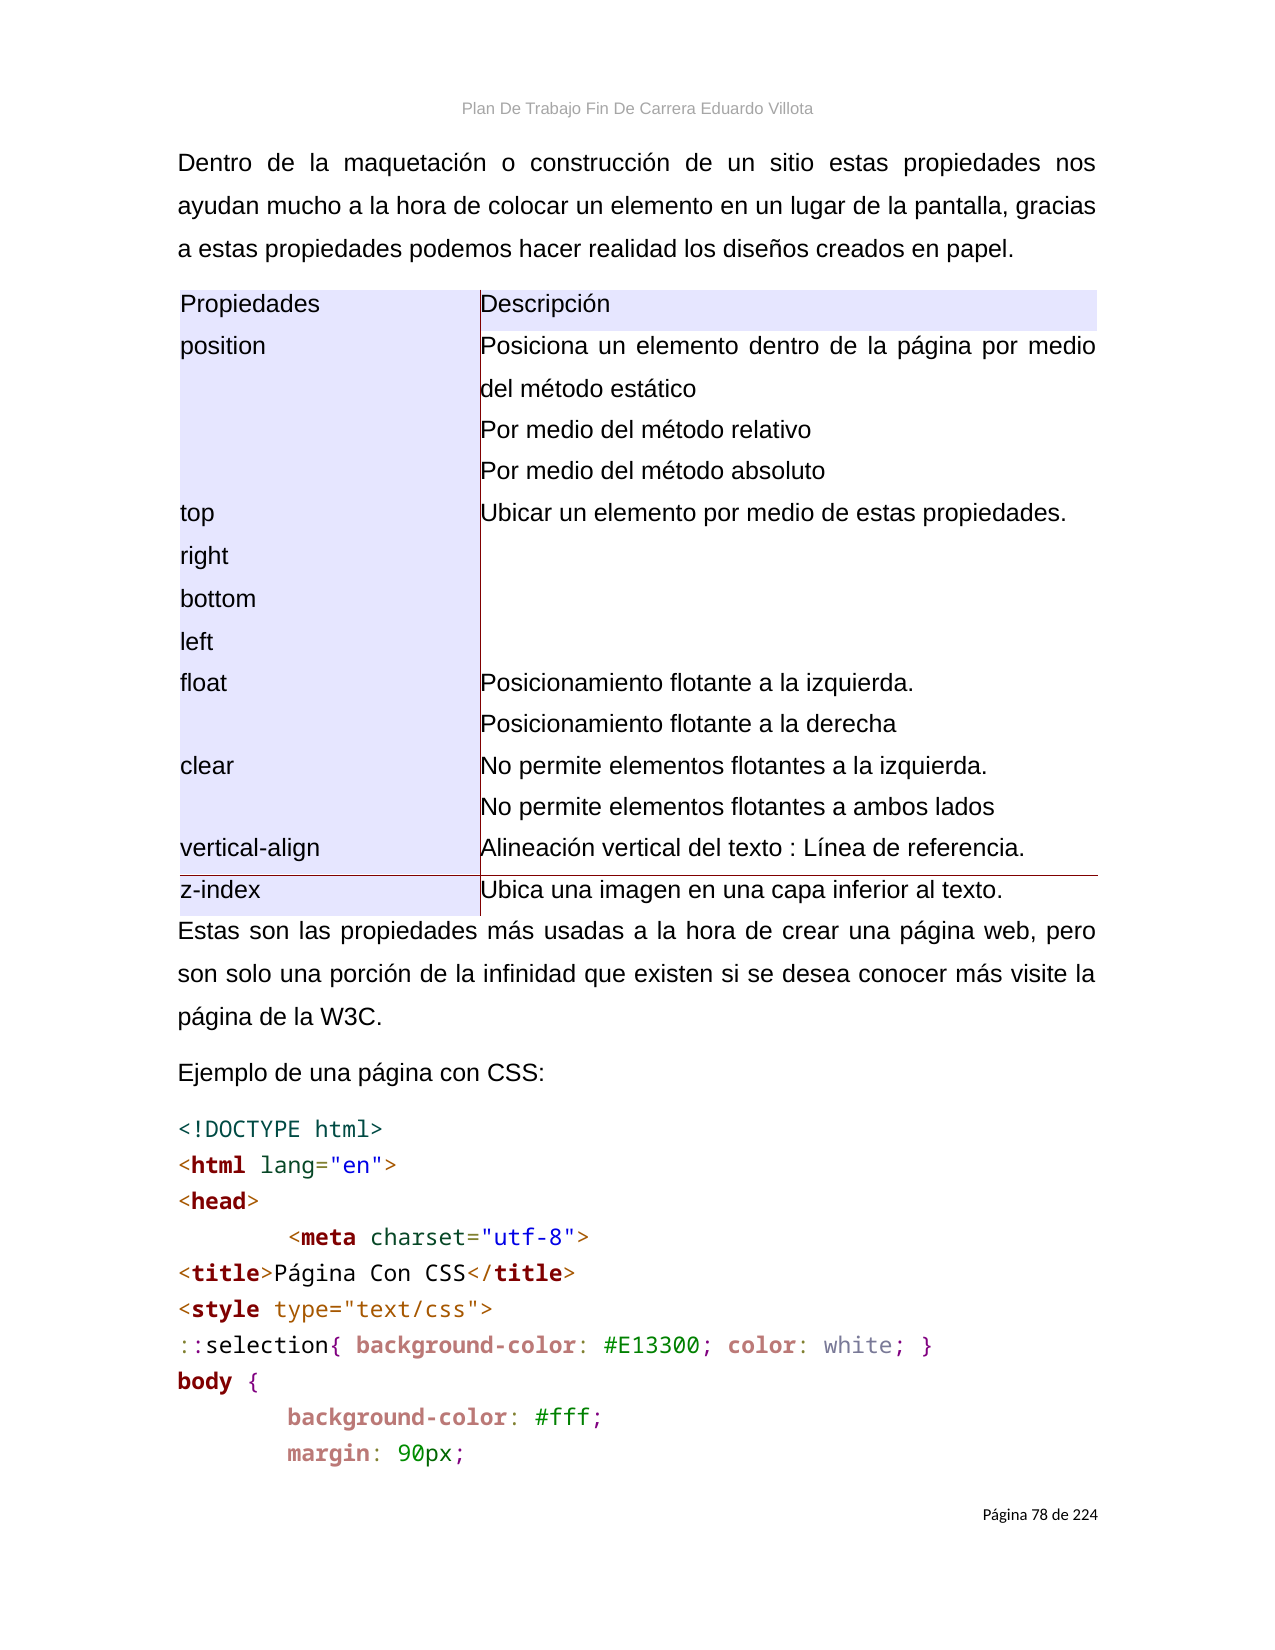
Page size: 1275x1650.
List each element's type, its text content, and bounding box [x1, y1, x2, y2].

table_cell Ubicar un elemento por medio de estas propiedades. [481, 498, 1097, 668]
table_cell clear [180, 751, 480, 833]
table_cell top right bottom left [180, 498, 480, 668]
text Ejemplo de una página con CSS: [177, 1058, 1098, 1086]
table_header Descripción [481, 290, 1097, 331]
table_cell Alineación vertical del texto : Línea de referencia. [481, 833, 1097, 874]
text background-color: #fff; [177, 1401, 1098, 1432]
table_header Propiedades [180, 290, 480, 331]
text ::selection{ background-color: #E13300; color: white; } [177, 1329, 1098, 1360]
text <meta charset="utf-8"> [177, 1221, 1098, 1252]
text <!DOCTYPE html> [177, 1113, 1098, 1144]
text <title>Página Con CSS</title> [177, 1257, 1098, 1288]
text <html lang="en"> [177, 1149, 1098, 1181]
table_cell z-index [180, 876, 480, 916]
table_cell No permite elementos flotantes a la izquierda. [481, 751, 1097, 792]
table_cell Posiciona un elemento dentro de la página por medio del método estático [481, 331, 1097, 415]
text body { [177, 1365, 1098, 1396]
text margin: 90px; [177, 1437, 1098, 1468]
table_cell position [180, 331, 480, 498]
table_cell float [180, 668, 480, 751]
text <style type="text/css"> [177, 1293, 1098, 1324]
table_cell Por medio del método relativo [481, 415, 1097, 456]
table_cell No permite elementos flotantes a ambos lados [481, 792, 1097, 833]
text <head> [177, 1185, 1098, 1216]
table_cell Posicionamiento flotante a la izquierda. [481, 668, 1097, 709]
table_cell Posicionamiento flotante a la derecha [481, 710, 1097, 751]
table_cell vertical-align [180, 833, 480, 874]
text Estas son las propiedades más usadas a la hora de crear una página web, pero son solo una porción de la infinidad que existen si se desea conocer más visite la página de la W3C. [177, 916, 1098, 1031]
text Dentro de la maquetación o construcción de un sitio estas propiedades nos ayudan mucho a la hora de colocar un elemento en un lugar de la pantalla, gracias a estas propiedades podemos hacer realidad los diseños creados en papel. [177, 148, 1098, 263]
table_cell Ubica una imagen en una capa inferior al texto. [481, 876, 1097, 916]
table_cell Por medio del método absoluto [481, 456, 1097, 498]
